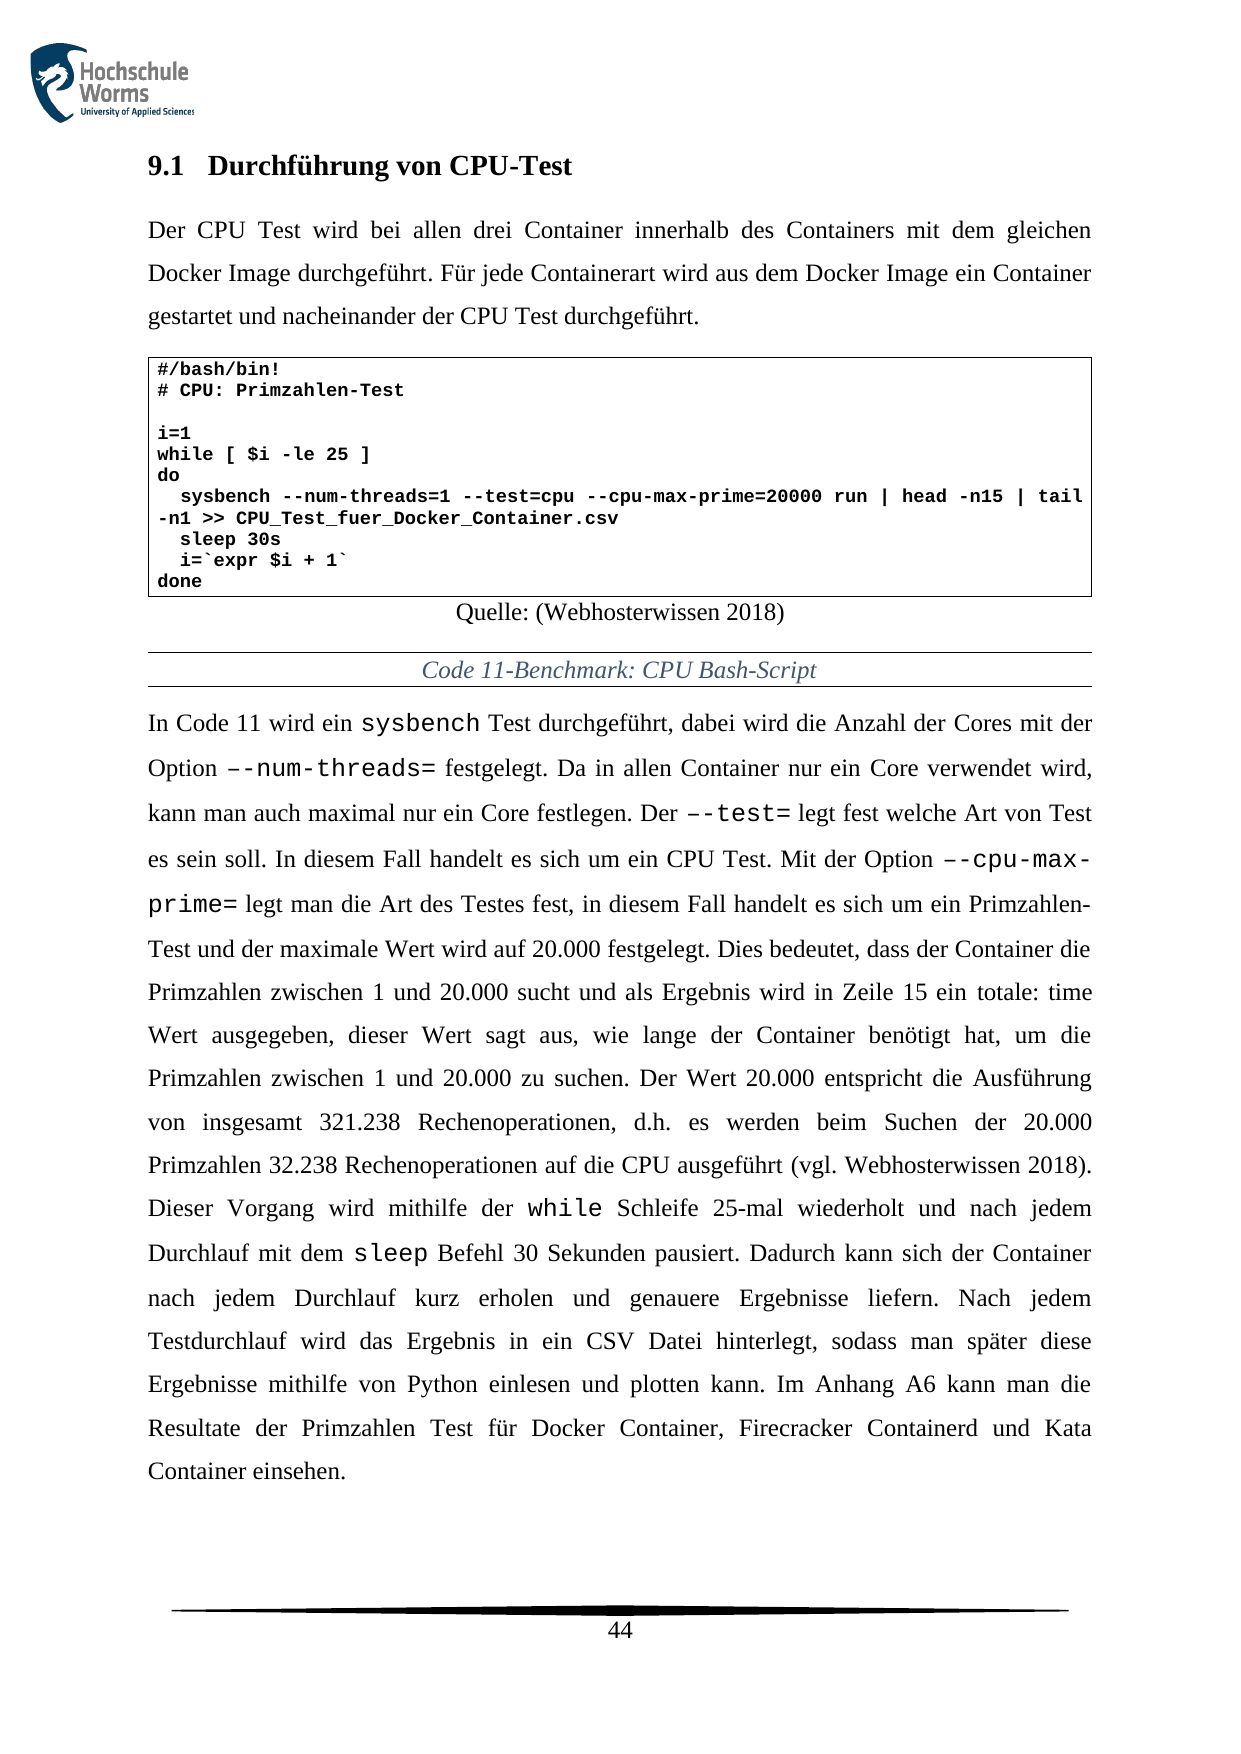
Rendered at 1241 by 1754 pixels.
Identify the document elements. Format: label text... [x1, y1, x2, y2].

text done [149, 569, 1091, 596]
text i=1 [149, 420, 1091, 442]
text do [149, 463, 1091, 484]
subtitle Durchführung von CPU-Test [148, 148, 1092, 181]
text sysbench --num-threads=1 --test=cpu --cpu-max-prime=20000 run | head -n15 | tail -n1 >> CPU_Test_fuer_Docker_Container.csv [149, 484, 1091, 527]
text #/bash/bin! [149, 358, 1091, 378]
text # CPU: Primzahlen-Test [149, 378, 1091, 402]
text In Code 11 wird ein sysbench Test durchgeführt, dabei wird die Anzahl der Cores mit der Option –-num-threads= festgelegt. Da in allen Container nur ein Core verwendet wird, kann man auch maximal nur ein Core festlegen. Der –-test= legt fest welche Art von Test es sein soll. In diesem Fall handelt es sich um ein CPU Test. Mit der Option –-cpu-max-prime= legt man die Art des Testes fest, in diesem Fall handelt es sich um ein Primzahlen-Test und der maximale Wert wird auf 20.000 festgelegt. Dies bedeutet, dass der Container die Primzahlen zwischen 1 und 20.000 sucht und als Ergebnis wird in Zeile 15 ein totale: time Wert ausgegeben, dieser Wert sagt aus, wie lange der Container benötigt hat, um die Primzahlen zwischen 1 und 20.000 zu suchen. Der Wert 20.000 entspricht die Ausführung von insgesamt 321.238 Rechenoperationen, d.h. es werden beim Suchen der 20.000 Primzahlen 32.238 Rechenoperationen auf die CPU ausgeführt (vgl. Webhosterwissen 2018). Dieser Vorgang wird mithilfe der while Schleife 25-mal wiederholt und nach jedem Durchlauf mit dem sleep Befehl 30 Sekunden pausiert. Dadurch kann sich der Container nach jedem Durchlauf kurz erholen und genauere Ergebnisse liefern. Nach jedem Testdurchlauf wird das Ergebnis in ein CSV Datei hinterlegt, sodass man später diese Ergebnisse mithilfe von Python einlesen und plotten kann. Im Anhang A6 kann man die Resultate der Primzahlen Test für Docker Container, Firecracker Containerd und Kata Container einsehen. [148, 708, 1092, 1484]
text Code 11-Benchmark: CPU Bash-Script [148, 653, 1092, 686]
text while [ $i -le 25 ] [149, 442, 1091, 463]
text sleep 30s [149, 527, 1091, 548]
text i=`expr $i + 1` [149, 548, 1091, 569]
text Der CPU Test wird bei allen drei Container innerhalb des Containers mit dem gleichen Docker Image durchgeführt. Für jede Containerart wird aus dem Docker Image ein Container gestartet und nacheinander der CPU Test durchgeführt. [148, 215, 1092, 330]
text Quelle: (Webhosterwissen 2018) [148, 597, 1092, 625]
